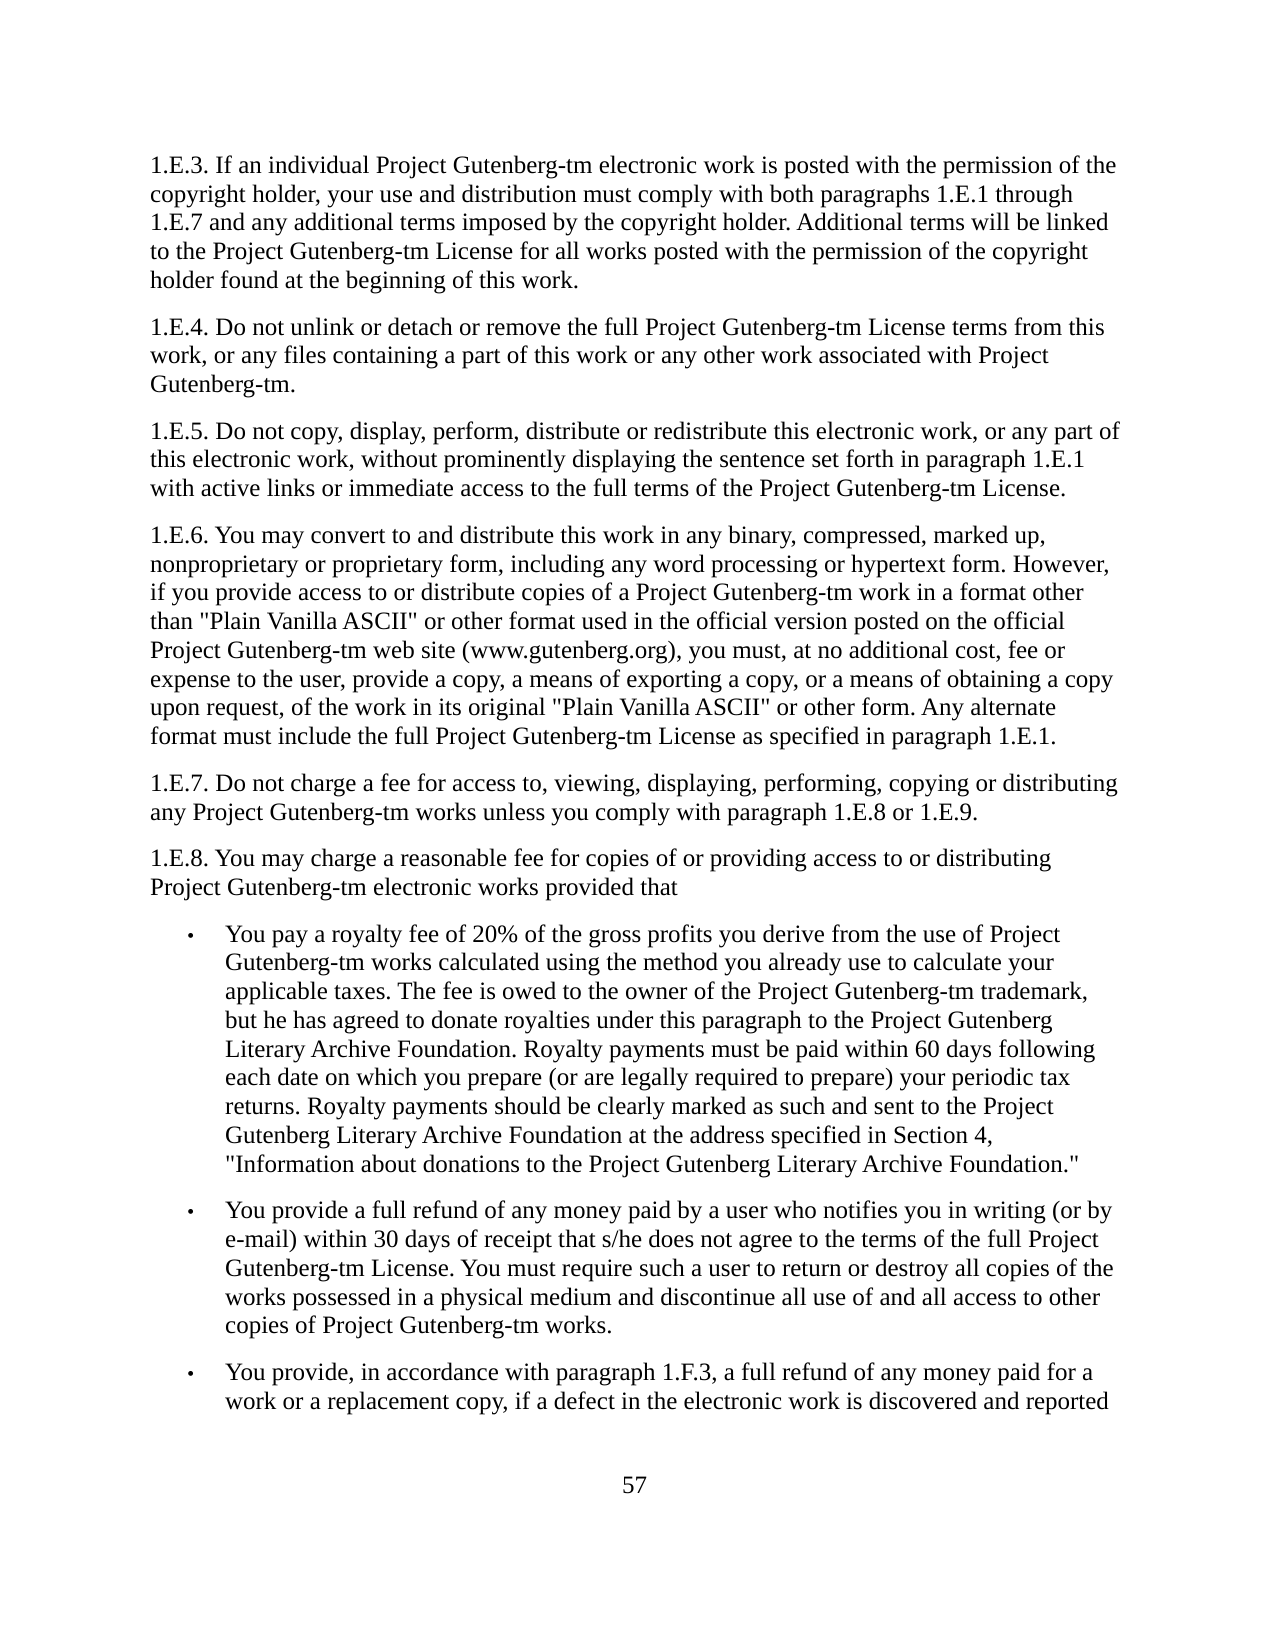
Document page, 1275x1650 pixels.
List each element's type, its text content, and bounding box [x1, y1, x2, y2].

list You provide a full refund of any money paid by a user who notifies you in writing (or by e-mail) within 30 days of receipt that s/he does not agree to the terms of the full Project Gutenberg-tm License. You must require such a user to return or destroy all copies of the works possessed in a physical medium and discontinue all use of and all access to other copies of Project Gutenberg-tm works. [187, 1195, 1125, 1339]
text 1.E.5. Do not copy, display, perform, distribute or redistribute this electronic work, or any part of this electronic work, without prominently displaying the sentence set forth in paragraph 1.E.1 with active links or immediate access to the full terms of the Project Gutenberg-tm License. [150, 416, 1125, 502]
text 1.E.3. If an individual Project Gutenberg-tm electronic work is posted with the permission of the copyright holder, your use and distribution must comply with both paragraphs 1.E.1 through 1.E.7 and any additional terms imposed by the copyright holder. Additional terms will be linked to the Project Gutenberg-tm License for all works posted with the permission of the copyright holder found at the beginning of this work. [150, 150, 1125, 294]
text 1.E.7. Do not charge a fee for access to, viewing, displaying, performing, copying or distributing any Project Gutenberg-tm works unless you comply with paragraph 1.E.8 or 1.E.9. [150, 768, 1125, 825]
text 1.E.8. You may charge a reasonable fee for copies of or providing access to or distributing Project Gutenberg-tm electronic works provided that [150, 843, 1125, 901]
text 1.E.4. Do not unlink or detach or remove the full Project Gutenberg-tm License terms from this work, or any files containing a part of this work or any other work associated with Project Gutenberg-tm. [150, 312, 1125, 398]
text 1.E.6. You may convert to and distribute this work in any binary, compressed, marked up, nonproprietary or proprietary form, including any word processing or hypertext form. However, if you provide access to or distribute copies of a Project Gutenberg-tm work in a format other than "Plain Vanilla ASCII" or other format used in the official version posted on the official Project Gutenberg-tm web site (www.gutenberg.org), you must, at no additional cost, fee or expense to the user, provide a copy, a means of exporting a copy, or a means of obtaining a copy upon request, of the work in its original "Plain Vanilla ASCII" or other form. Any alternate format must include the full Project Gutenberg-tm License as specified in paragraph 1.E.1. [150, 520, 1125, 750]
list You pay a royalty fee of 20% of the gross profits you derive from the use of Project Gutenberg-tm works calculated using the method you already use to calculate your applicable taxes. The fee is owed to the owner of the Project Gutenberg-tm trademark, but he has agreed to donate royalties under this paragraph to the Project Gutenberg Literary Archive Foundation. Royalty payments must be paid within 60 days following each date on which you prepare (or are legally required to prepare) your periodic tax returns. Royalty payments should be clearly marked as such and sent to the Project Gutenberg Literary Archive Foundation at the address specified in Section 4, "Information about donations to the Project Gutenberg Literary Archive Foundation." [187, 919, 1125, 1177]
list You provide, in accordance with paragraph 1.F.3, a full refund of any money paid for a work or a replacement copy, if a defect in the electronic work is discovered and reported [187, 1357, 1125, 1414]
